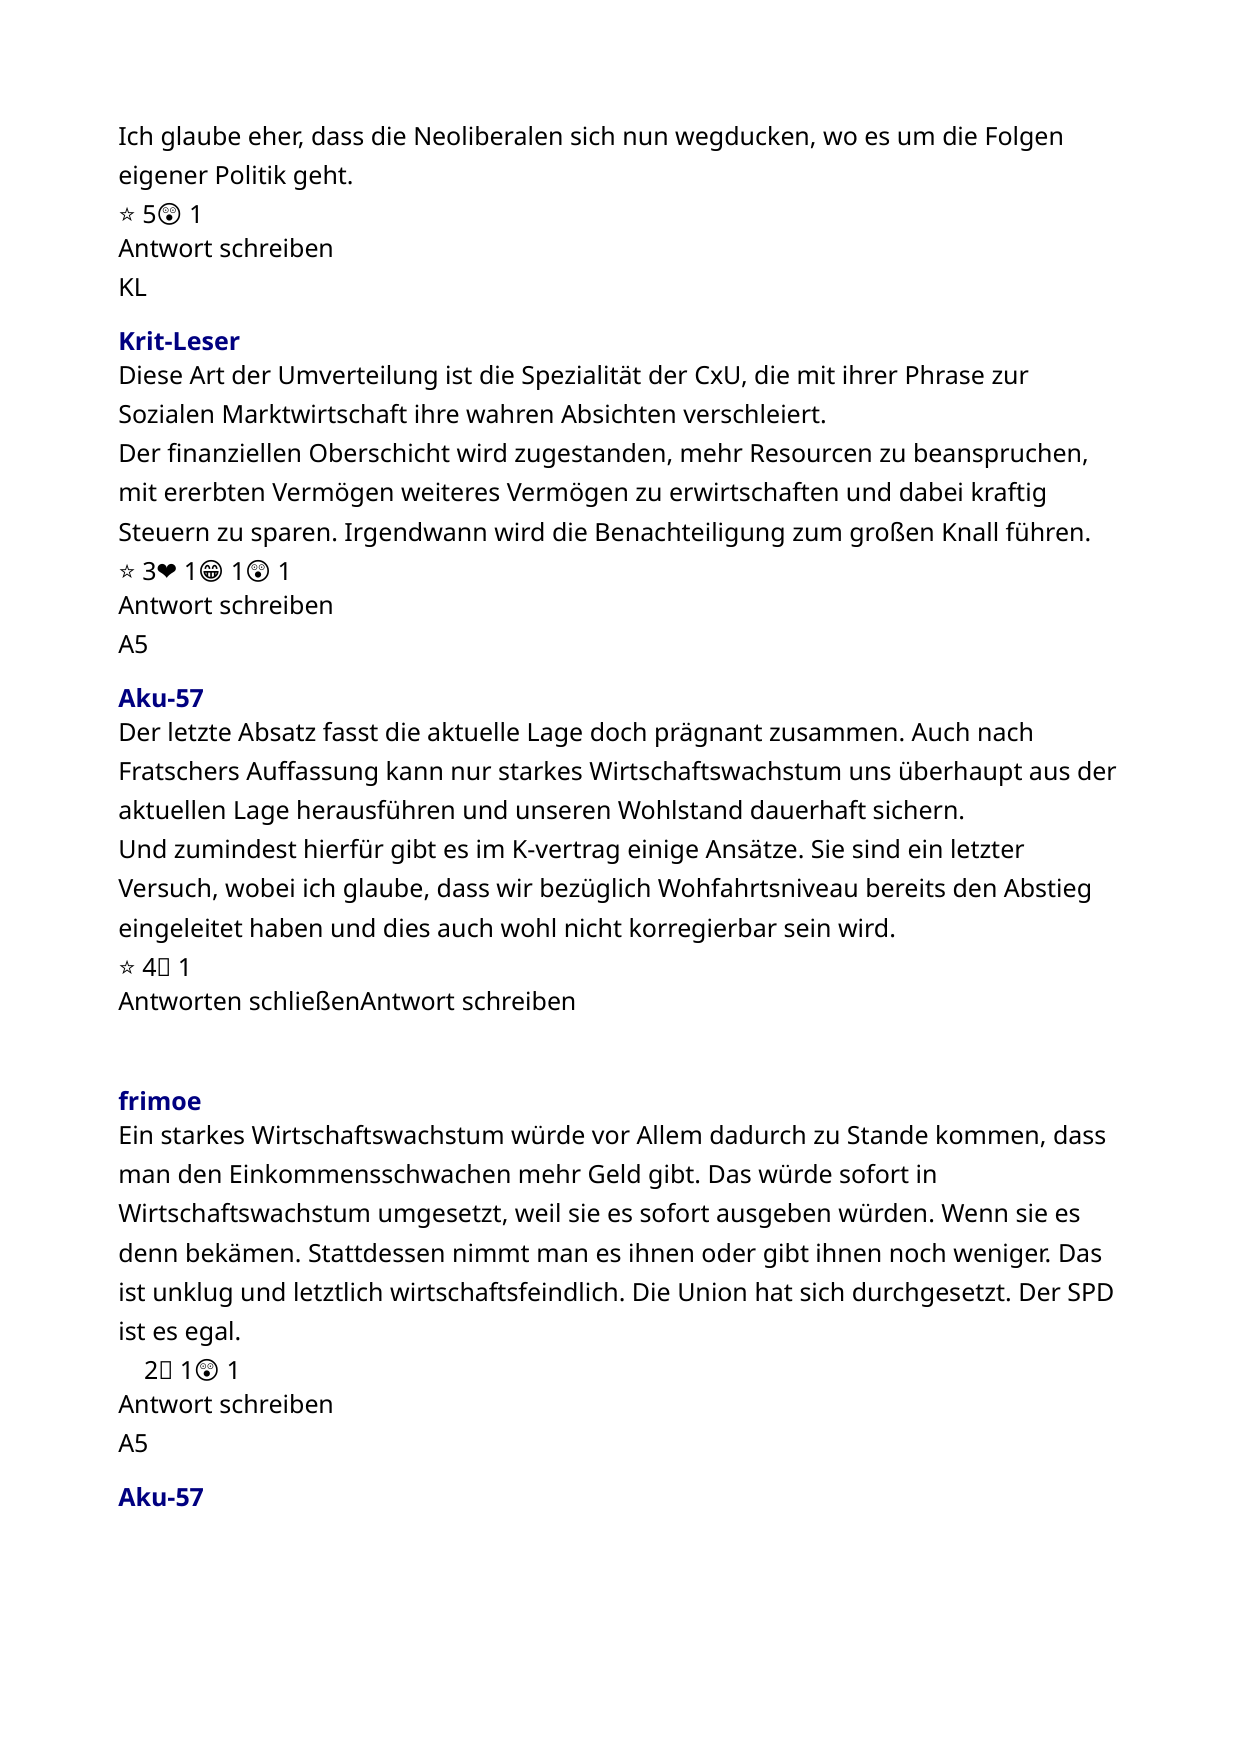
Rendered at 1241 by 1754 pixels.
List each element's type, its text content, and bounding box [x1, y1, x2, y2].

text Der finanziellen Oberschicht wird zugestanden, mehr Resourcen zu beanspruchen, mit ererbten Vermögen weiteres Vermögen zu erwirtschaften und dabei kraftig Steuern zu sparen. Irgendwann wird die Benachteiligung zum großen Knall führen. [118, 436, 1122, 548]
text 🙁 2🤨 1😲 1 [118, 1353, 1122, 1387]
text ⭐️ 3❤️ 1😁 1😲 1 [118, 553, 1122, 587]
text Ich glaube eher, dass die Neoliberalen sich nun wegducken, wo es um die Folgen eigener Politik geht. [118, 118, 1122, 191]
text A5 [118, 627, 1122, 661]
text A5 [118, 1426, 1122, 1460]
subtitle Krit-Leser [118, 323, 1122, 357]
text ⭐️ 5😲 1 [118, 196, 1122, 231]
text Antworten schließenAntwort schreiben [118, 983, 1122, 1017]
text Der letzte Absatz fasst die aktuelle Lage doch prägnant zusammen. Auch nach Fratschers Auffassung kann nur starkes Wirtschaftswachstum uns überhaupt aus der aktuellen Lage herausführen und unseren Wohlstand dauerhaft sichern. [118, 714, 1122, 827]
text ⭐️ 4🤨 1 [118, 949, 1122, 983]
text Und zumindest hierfür gibt es im K-vertrag einige Ansätze. Sie sind ein letzter Versuch, wobei ich glaube, dass wir bezüglich Wohfahrtsniveau bereits den Abstieg eingeleitet haben und dies auch wohl nicht korregierbar sein wird. [118, 832, 1122, 944]
subtitle frimoe [118, 1084, 1122, 1118]
subtitle Aku-57 [118, 1480, 1122, 1514]
text KL [118, 270, 1122, 304]
text Antwort schreiben [118, 1387, 1122, 1421]
text Antwort schreiben [118, 231, 1122, 264]
text Diese Art der Umverteilung ist die Spezialität der CxU, die mit ihrer Phrase zur Sozialen Marktwirtschaft ihre wahren Absichten verschleiert. [118, 357, 1122, 431]
text Antwort schreiben [118, 587, 1122, 621]
subtitle Aku-57 [118, 680, 1122, 714]
text Ein starkes Wirtschaftswachstum würde vor Allem dadurch zu Stande kommen, dass man den Einkommensschwachen mehr Geld gibt. Das würde sofort in Wirtschaftswachstum umgesetzt, weil sie es sofort ausgeben würden. Wenn sie es denn bekämen. Stattdessen nimmt man es ihnen oder gibt ihnen noch weniger. Das ist unklug und letztlich wirtschaftsfeindlich. Die Union hat sich durchgesetzt. Der SPD ist es egal. [118, 1118, 1122, 1348]
